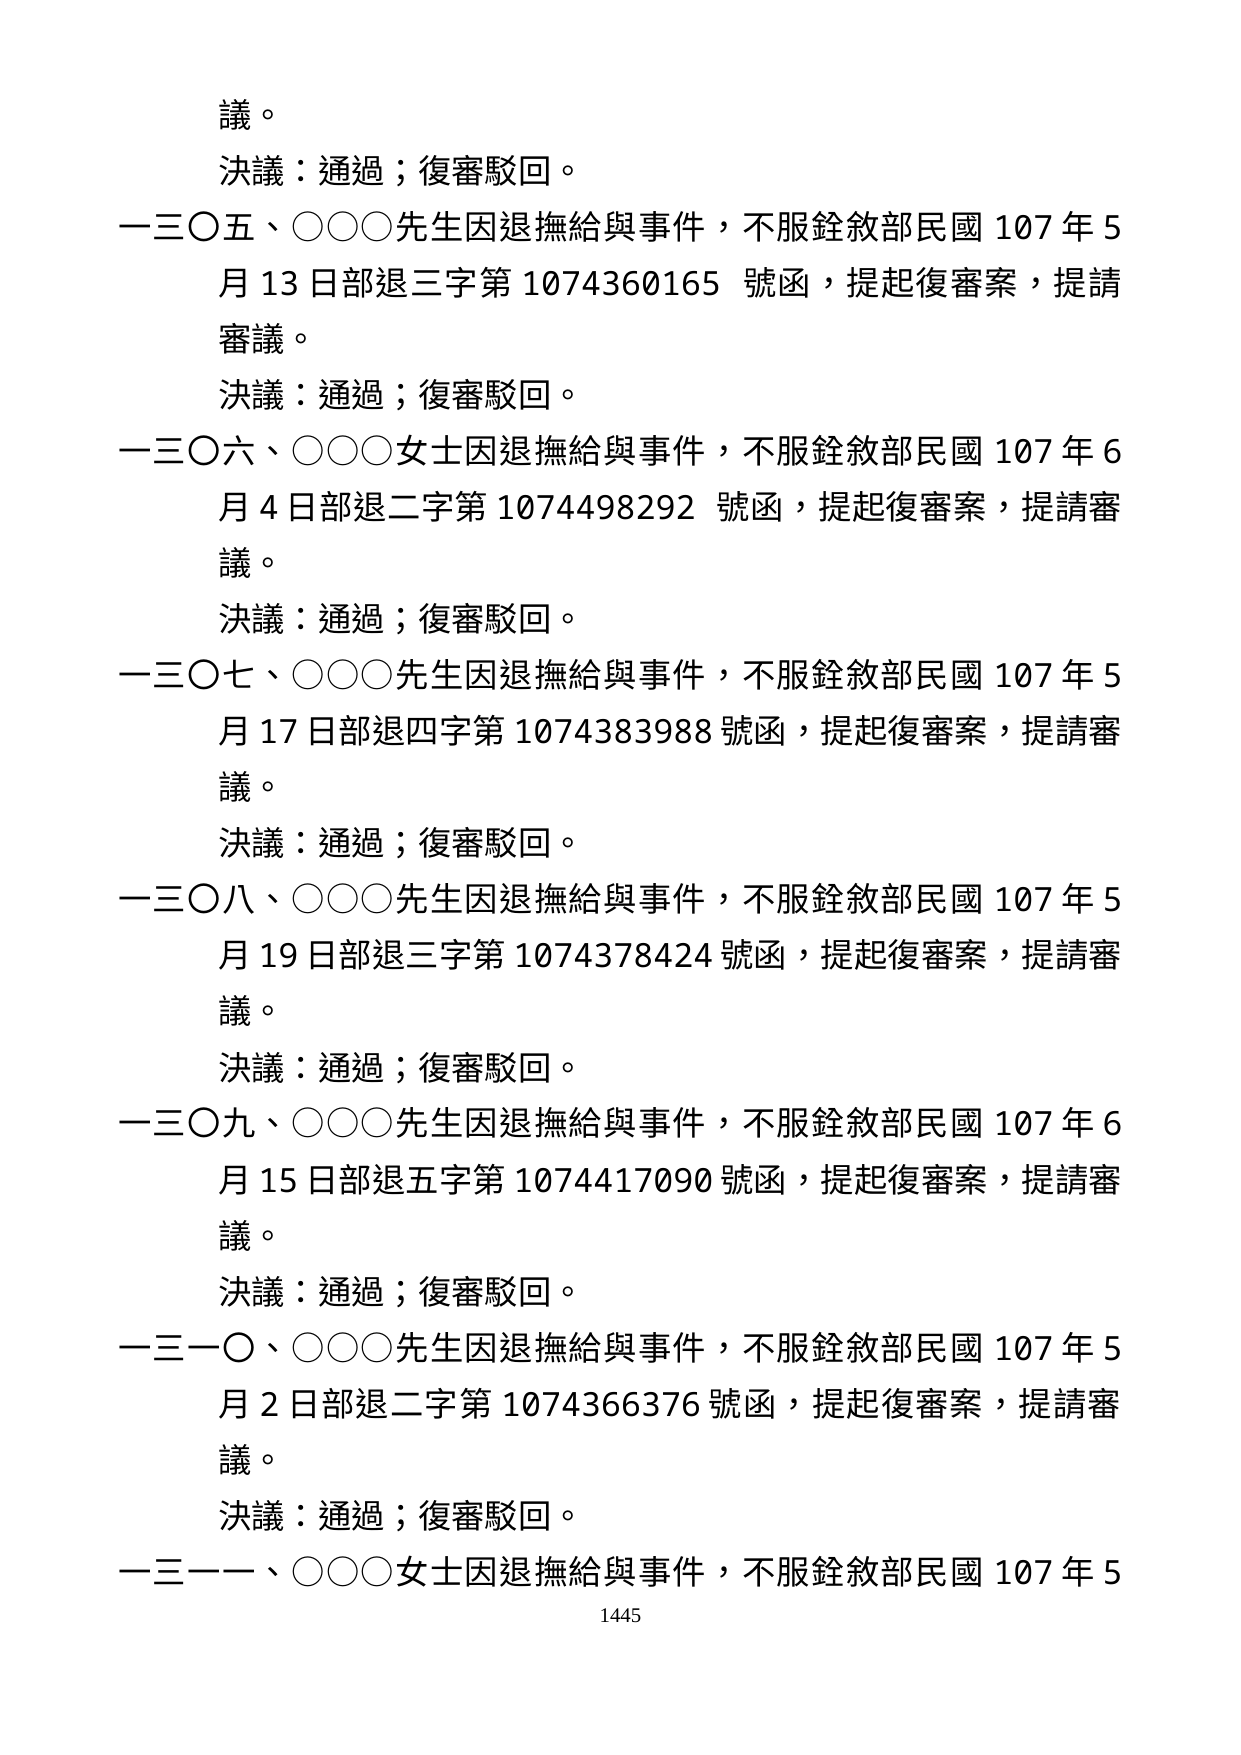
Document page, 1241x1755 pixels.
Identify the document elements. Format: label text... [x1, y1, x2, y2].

text 一三〇九、○○○先生因退撫給與事件，不服銓敘部民國107年6月15日部退五字第1074417090號函，提起復審案，提請審議。 [118, 1097, 1122, 1258]
text 決議：通過；復審駁回。 [218, 817, 1122, 865]
text 一三〇五、○○○先生因退撫給與事件，不服銓敘部民國107年5月13日部退三字第1074360165 號函，提起復審案，提請審議。 [118, 201, 1122, 361]
text 一三〇八、○○○先生因退撫給與事件，不服銓敘部民國107年5月19日部退三字第1074378424號函，提起復審案，提請審議。 [118, 873, 1122, 1033]
text 一三一一、○○○女士因退撫給與事件，不服銓敘部民國107年5 [118, 1546, 1122, 1594]
text 決議：通過；復審駁回。 [218, 369, 1122, 417]
text 決議：通過；復審駁回。 [218, 1265, 1122, 1314]
text 決議：通過；復審駁回。 [218, 1489, 1122, 1538]
text 一三一〇、○○○先生因退撫給與事件，不服銓敘部民國107年5月2日部退二字第1074366376號函，提起復審案，提請審議。 [118, 1321, 1122, 1482]
text 議。 [118, 89, 1122, 137]
text 決議：通過；復審駁回。 [218, 593, 1122, 641]
text 決議：通過；復審駁回。 [218, 1041, 1122, 1089]
text 一三〇七、○○○先生因退撫給與事件，不服銓敘部民國107年5月17日部退四字第1074383988號函，提起復審案，提請審議。 [118, 649, 1122, 809]
text 一三〇六、○○○女士因退撫給與事件，不服銓敘部民國107年6月4日部退二字第1074498292 號函，提起復審案，提請審議。 [118, 425, 1122, 585]
text 決議：通過；復審駁回。 [218, 144, 1122, 193]
